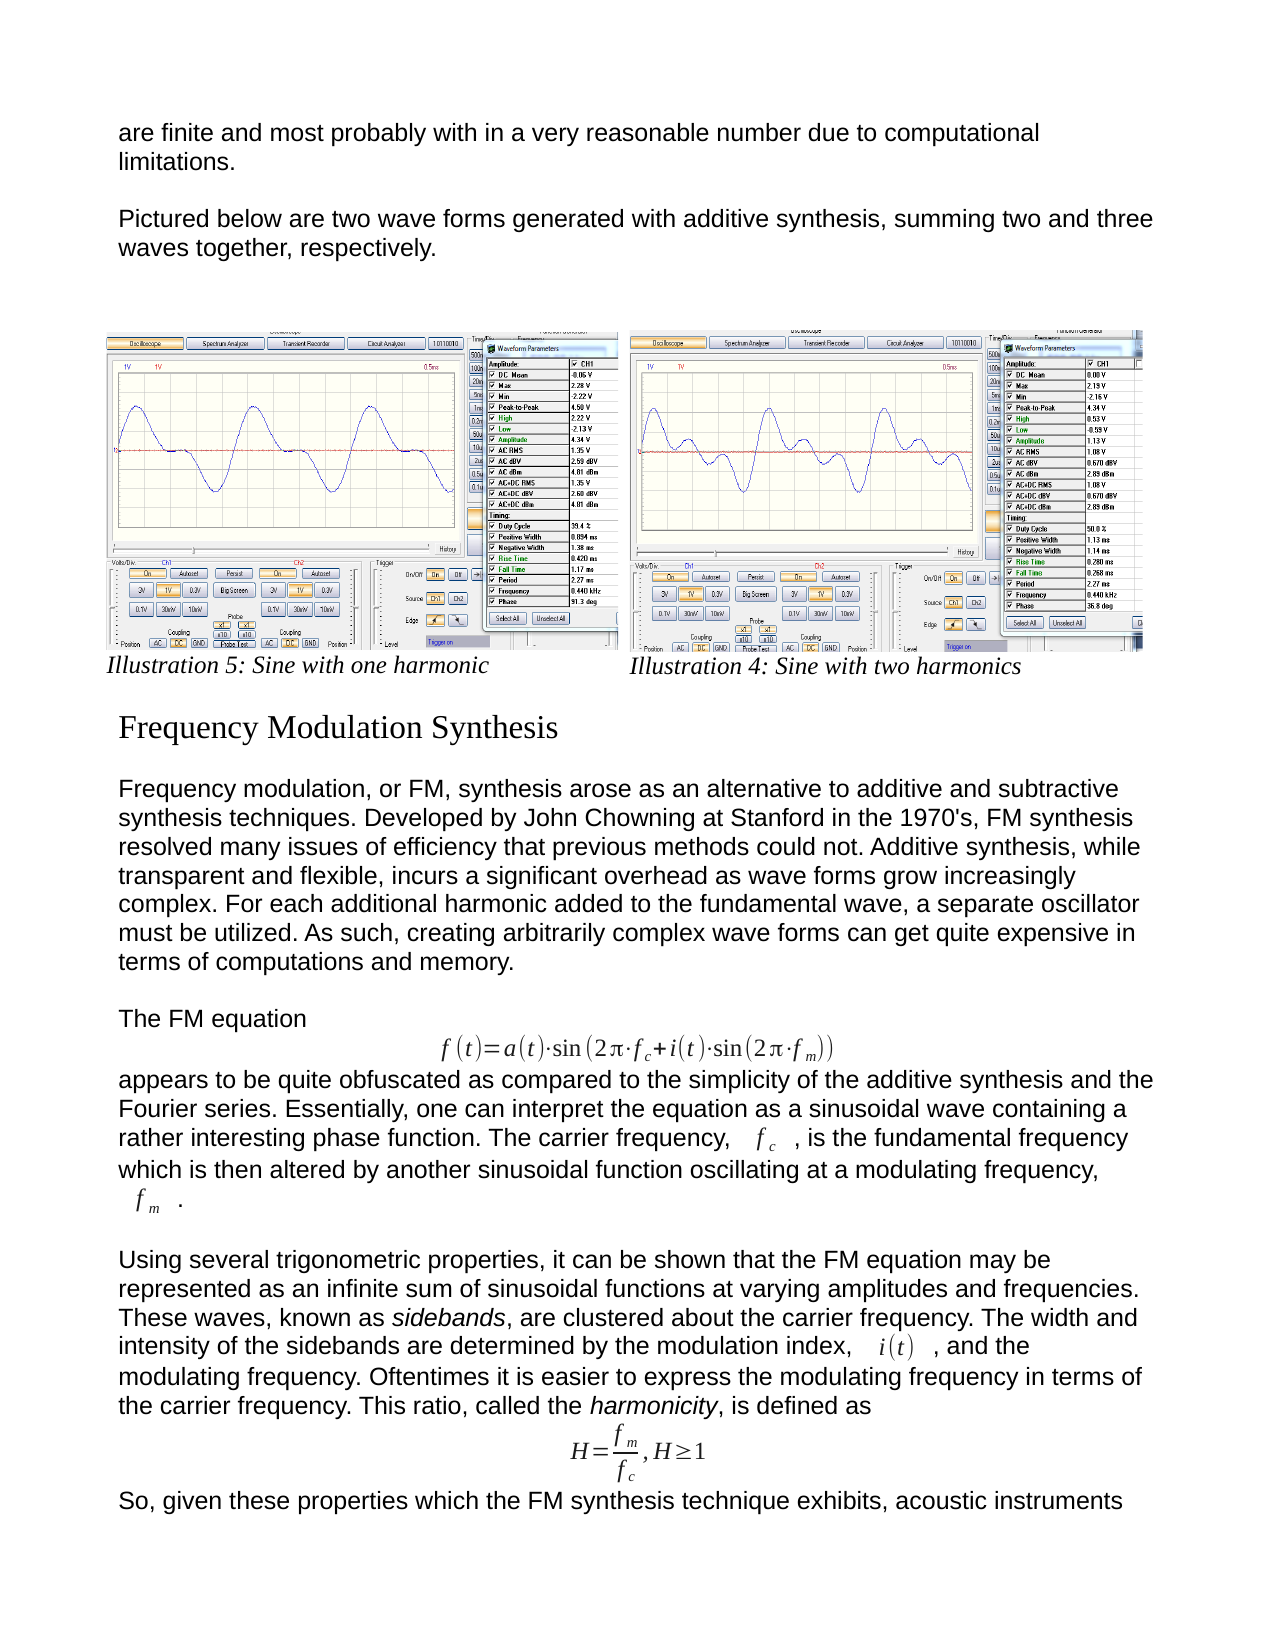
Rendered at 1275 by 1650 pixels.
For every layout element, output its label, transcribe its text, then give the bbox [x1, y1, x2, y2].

text Using several trigonometric properties, it can be shown that the FM equation may be represented as an infinite sum of sinusoidal functions at varying amplitudes and frequencies. These waves, known as sidebands, are clustered about the carrier frequency. The width and intensity of the sidebands are determined by the modulation index, , and the modulating frequency. Oftentimes it is easier to express the modulating frequency in terms of the carrier frequency. This ratio, called the harmonicity, is defined as [118, 1245, 1157, 1419]
text Frequency Modulation Synthesis [118, 707, 1157, 746]
text appears to be quite obfuscated as compared to the simplicity of the additive synthesis and the Fourier series. Essentially, one can interpret the equation as a sinusoidal wave containing a rather interesting phase function. The carrier frequency, , is the fundamental frequency which is then altered by another sinusoidal function oscillating at a modulating frequency, . [118, 1065, 1157, 1216]
text Frequency modulation, or FM, synthesis arose as an alternative to additive and subtractive synthesis techniques. Developed by John Chowning at Stanford in the 1970's, FM synthesis resolved many issues of efficiency that previous methods could not. Additive synthesis, while transparent and flexible, incurs a significant overhead as wave forms grow increasingly complex. For each additional harmonic added to the fundamental wave, a separate oscillator must be utilized. As such, creating arbitrarily complex wave forms can get quite expensive in terms of computations and memory. [118, 774, 1157, 976]
text are finite and most probably with in a very reasonable number due to computational limitations. [118, 118, 1157, 176]
text So, given these properties which the FM synthesis technique exhibits, acoustic instruments [118, 1486, 1157, 1514]
picture [106, 332, 619, 650]
picture [629, 330, 1143, 652]
text Illustration 5: Sine with one harmonic [106, 650, 618, 679]
text Pictured below are two wave forms generated with additive synthesis, summing two and three waves together, respectively. [118, 204, 1157, 262]
text The FM equation [118, 1004, 1157, 1033]
text Illustration 4: Sine with two harmonics [629, 652, 1143, 680]
